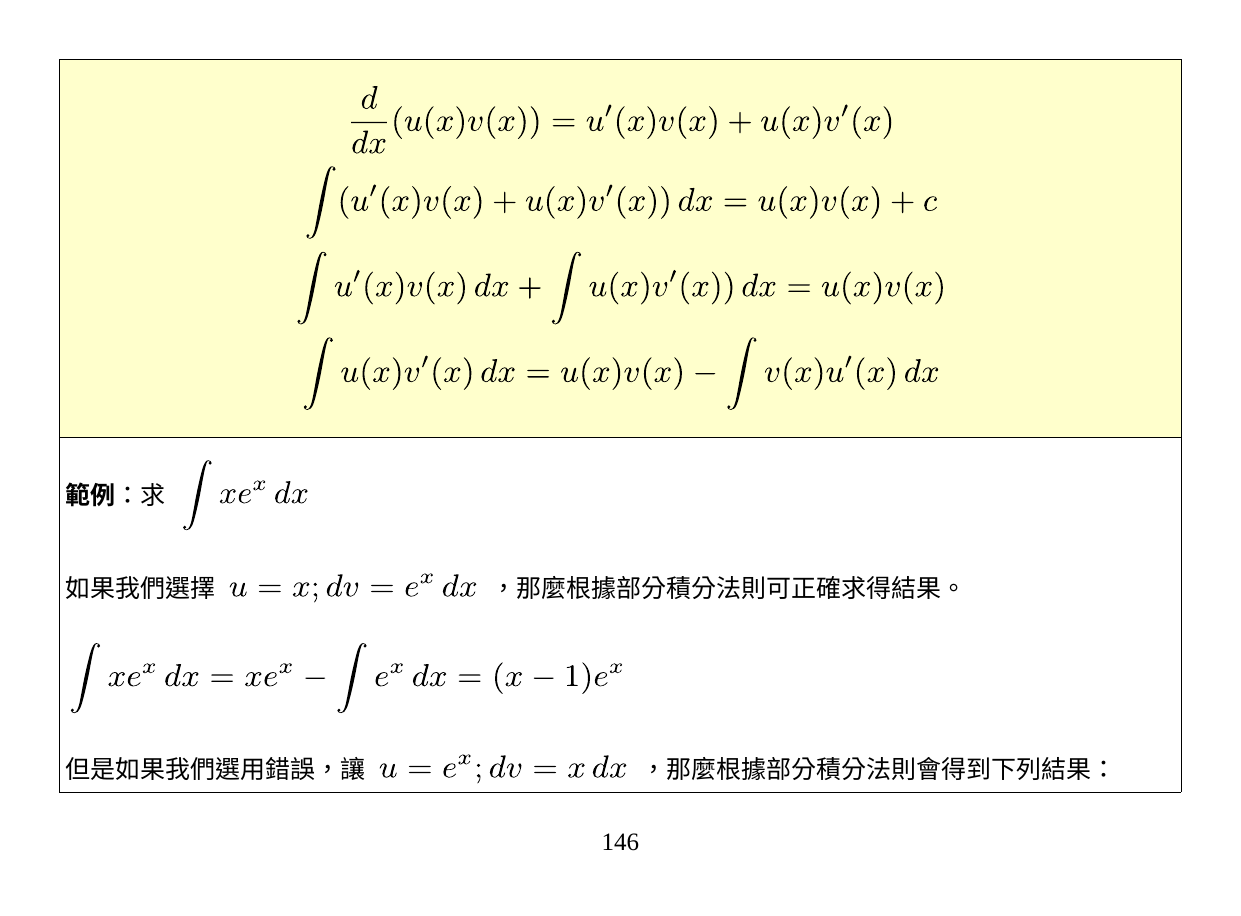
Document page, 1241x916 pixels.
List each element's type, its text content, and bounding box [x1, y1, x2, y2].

table_header [60, 60, 1181, 437]
table_header 範例：求 如果我們選擇 ，那麼根據部分積分法則可正確求得結果。 但是如果我們選用錯誤，讓 ，那麼根據部分積分法則會得到下列結果： [60, 438, 1181, 792]
